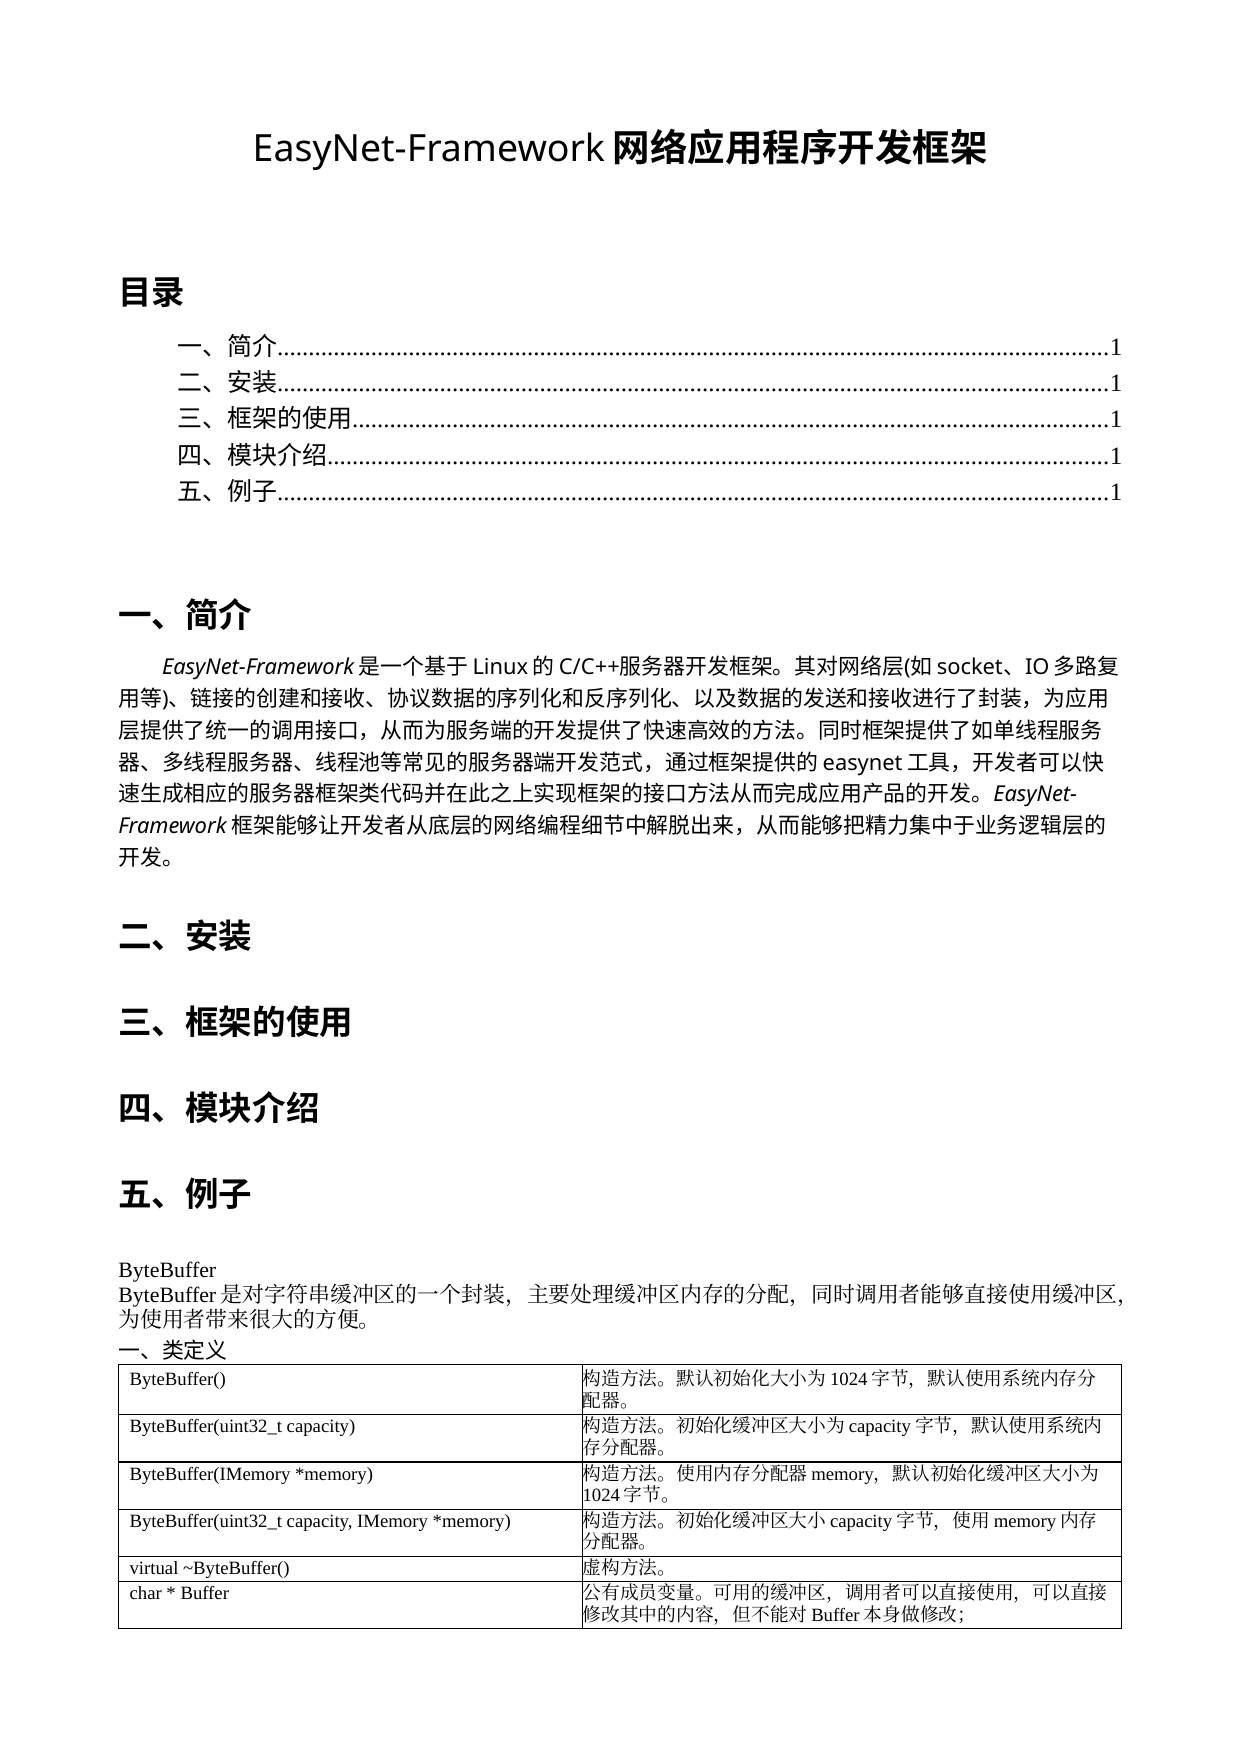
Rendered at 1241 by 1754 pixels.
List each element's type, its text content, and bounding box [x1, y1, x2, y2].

text 五、例子 1 [177, 471, 1122, 508]
text 三、框架的使用 1 [177, 399, 1122, 435]
table_cell 构造方法。初始化缓冲区大小capacity字节，使用memory内存分配器。 [583, 1510, 1121, 1556]
subtitle 二、安装 [118, 909, 1122, 958]
text ByteBuffer [118, 1257, 1122, 1282]
table_header 构造方法。默认初始化大小为1024字节，默认使用系统内存分配器。 [583, 1365, 1121, 1414]
table_header ByteBuffer() [119, 1365, 582, 1414]
text EasyNet-Framework网络应用程序开发框架 [118, 118, 1122, 173]
table_cell ByteBuffer(uint32_t capacity, IMemory *memory) [119, 1510, 582, 1556]
table_cell 虚构方法。 [583, 1557, 1121, 1581]
text 一、简介 1 [177, 326, 1122, 363]
subtitle 一、简介 [118, 588, 1122, 637]
subtitle 三、框架的使用 [118, 995, 1122, 1044]
text 二、安装 1 [177, 363, 1122, 399]
table_cell 公有成员变量。可用的缓冲区，调用者可以直接使用，可以直接修改其中的内容，但不能对Buffer本身做修改； [583, 1582, 1121, 1628]
subtitle 四、模块介绍 [118, 1081, 1122, 1130]
table_cell virtual ~ByteBuffer() [119, 1557, 582, 1581]
subtitle 目录 [118, 266, 1122, 314]
text EasyNet-Framework是一个基于Linux的C/C++服务器开发框架。其对网络层(如socket、IO多路复用等)、链接的创建和接收、协议数据的序列化和反序列化、以及数据的发送和接收进行了封装，为应用层提供了统一的调用接口，从而为服务端的开发提供了快速高效的方法。同时框架提供了如单线程服务器、多线程服务器、线程池等常见的服务器端开发范式，通过框架提供的easynet工具，开发者可以快速生成相应的服务器框架类代码并在此之上实现框架的接口方法从而完成应用产品的开发。EasyNet-Framework框架能够让开发者从底层的网络编程细节中解脱出来，从而能够把精力集中于业务逻辑层的开发。 [118, 649, 1122, 872]
text ByteBuffer是对字符串缓冲区的一个封装，主要处理缓冲区内存的分配，同时调用者能够直接使用缓冲区，为使用者带来很大的方便。 [118, 1282, 1122, 1333]
subtitle 五、例子 [118, 1167, 1122, 1216]
text 四、模块介绍 1 [177, 435, 1122, 471]
text 一、类定义 [118, 1333, 1122, 1364]
table_cell 构造方法。初始化缓冲区大小为capacity字节，默认使用系统内存分配器。 [583, 1415, 1121, 1461]
table_cell 构造方法。使用内存分配器memory，默认初始化缓冲区大小为1024字节。 [583, 1463, 1121, 1508]
table_cell char * Buffer [119, 1582, 582, 1628]
table_cell ByteBuffer(IMemory *memory) [119, 1463, 582, 1508]
table_cell ByteBuffer(uint32_t capacity) [119, 1415, 582, 1461]
